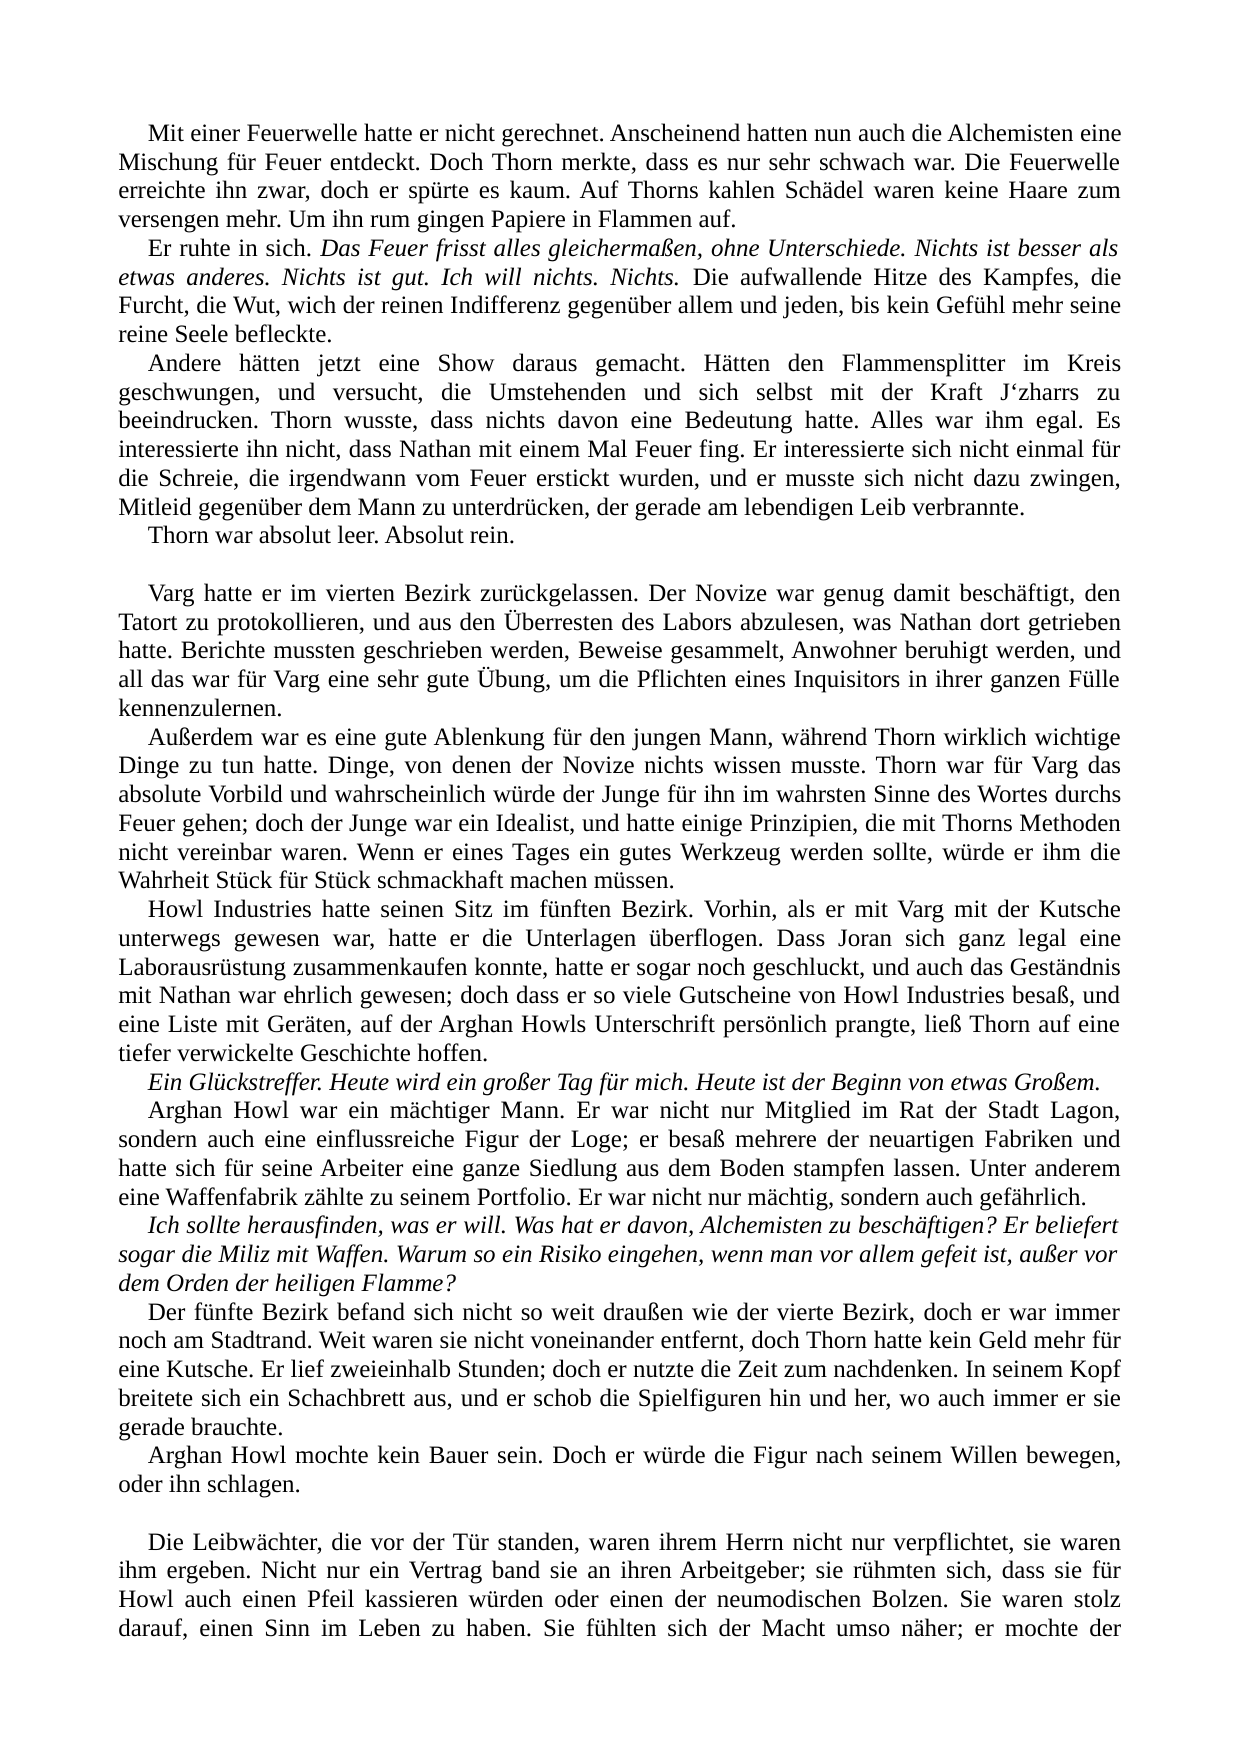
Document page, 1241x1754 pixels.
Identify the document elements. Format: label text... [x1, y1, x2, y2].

text Andere hätten jetzt eine Show daraus gemacht. Hätten den Flammensplitter im Kreis geschwungen, und versucht, die Umstehenden und sich selbst mit der Kraft J‘zharrs zu beeindrucken. Thorn wusste, dass nichts davon eine Bedeutung hatte. Alles war ihm egal. Es interessierte ihn nicht, dass Nathan mit einem Mal Feuer fing. Er interessierte sich nicht einmal für die Schreie, die irgendwann vom Feuer erstickt wurden, und er musste sich nicht dazu zwingen, Mitleid gegenüber dem Mann zu unterdrücken, der gerade am lebendigen Leib verbrannte. [118, 348, 1122, 521]
text Die Leibwächter, die vor der Tür standen, waren ihrem Herrn nicht nur verpflichtet, sie waren ihm ergeben. Nicht nur ein Vertrag band sie an ihren Arbeitgeber; sie rühmten sich, dass sie für Howl auch einen Pfeil kassieren würden oder einen der neumodischen Bolzen. Sie waren stolz darauf, einen Sinn im Leben zu haben. Sie fühlten sich der Macht umso näher; er mochte der [118, 1527, 1122, 1642]
text Ich sollte herausfinden, was er will. Was hat er davon, Alchemisten zu beschäftigen? Er beliefert sogar die Miliz mit Waffen. Warum so ein Risiko eingehen, wenn man vor allem gefeit ist, außer vor dem Orden der heiligen Flamme? [118, 1211, 1122, 1297]
text Arghan Howl mochte kein Bauer sein. Doch er würde die Figur nach seinem Willen bewegen, oder ihn schlagen. [118, 1441, 1122, 1498]
text Er ruhte in sich. Das Feuer frisst alles gleichermaßen, ohne Unterschiede. Nichts ist besser als etwas anderes. Nichts ist gut. Ich will nichts. Nichts. Die aufwallende Hitze des Kampfes, die Furcht, die Wut, wich der reinen Indifferenz gegenüber allem und jeden, bis kein Gefühl mehr seine reine Seele befleckte. [118, 233, 1122, 348]
text Der fünfte Bezirk befand sich nicht so weit draußen wie der vierte Bezirk, doch er war immer noch am Stadtrand. Weit waren sie nicht voneinander entfernt, doch Thorn hatte kein Geld mehr für eine Kutsche. Er lief zweieinhalb Stunden; doch er nutzte die Zeit zum nachdenken. In seinem Kopf breitete sich ein Schachbrett aus, und er schob die Spielfiguren hin und her, wo auch immer er sie gerade brauchte. [118, 1297, 1122, 1441]
text Varg hatte er im vierten Bezirk zurückgelassen. Der Novize war genug damit beschäftigt, den Tatort zu protokollieren, und aus den Überresten des Labors abzulesen, was Nathan dort getrieben hatte. Berichte mussten geschrieben werden, Beweise gesammelt, Anwohner beruhigt werden, und all das war für Varg eine sehr gute Übung, um die Pflichten eines Inquisitors in ihrer ganzen Fülle kennenzulernen. [118, 578, 1122, 722]
text Howl Industries hatte seinen Sitz im fünften Bezirk. Vorhin, als er mit Varg mit der Kutsche unterwegs gewesen war, hatte er die Unterlagen überflogen. Dass Joran sich ganz legal eine Laborausrüstung zusammenkaufen konnte, hatte er sogar noch geschluckt, und auch das Geständnis mit Nathan war ehrlich gewesen; doch dass er so viele Gutscheine von Howl Industries besaß, und eine Liste mit Geräten, auf der Arghan Howls Unterschrift persönlich prangte, ließ Thorn auf eine tiefer verwickelte Geschichte hoffen. [118, 894, 1122, 1067]
text Arghan Howl war ein mächtiger Mann. Er war nicht nur Mitglied im Rat der Stadt Lagon, sondern auch eine einflussreiche Figur der Loge; er besaß mehrere der neuartigen Fabriken und hatte sich für seine Arbeiter eine ganze Siedlung aus dem Boden stampfen lassen. Unter anderem eine Waffenfabrik zählte zu seinem Portfolio. Er war nicht nur mächtig, sondern auch gefährlich. [118, 1096, 1122, 1211]
text Ein Glückstreffer. Heute wird ein großer Tag für mich. Heute ist der Beginn von etwas Großem. [118, 1067, 1122, 1096]
text Außerdem war es eine gute Ablenkung für den jungen Mann, während Thorn wirklich wichtige Dinge zu tun hatte. Dinge, von denen der Novize nichts wissen musste. Thorn war für Varg das absolute Vorbild und wahrscheinlich würde der Junge für ihn im wahrsten Sinne des Wortes durchs Feuer gehen; doch der Junge war ein Idealist, und hatte einige Prinzipien, die mit Thorns Methoden nicht vereinbar waren. Wenn er eines Tages ein gutes Werkzeug werden sollte, würde er ihm die Wahrheit Stück für Stück schmackhaft machen müssen. [118, 722, 1122, 894]
text Mit einer Feuerwelle hatte er nicht gerechnet. Anscheinend hatten nun auch die Alchemisten eine Mischung für Feuer entdeckt. Doch Thorn merkte, dass es nur sehr schwach war. Die Feuerwelle erreichte ihn zwar, doch er spürte es kaum. Auf Thorns kahlen Schädel waren keine Haare zum versengen mehr. Um ihn rum gingen Papiere in Flammen auf. [118, 118, 1122, 233]
text Thorn war absolut leer. Absolut rein. [118, 521, 1122, 549]
